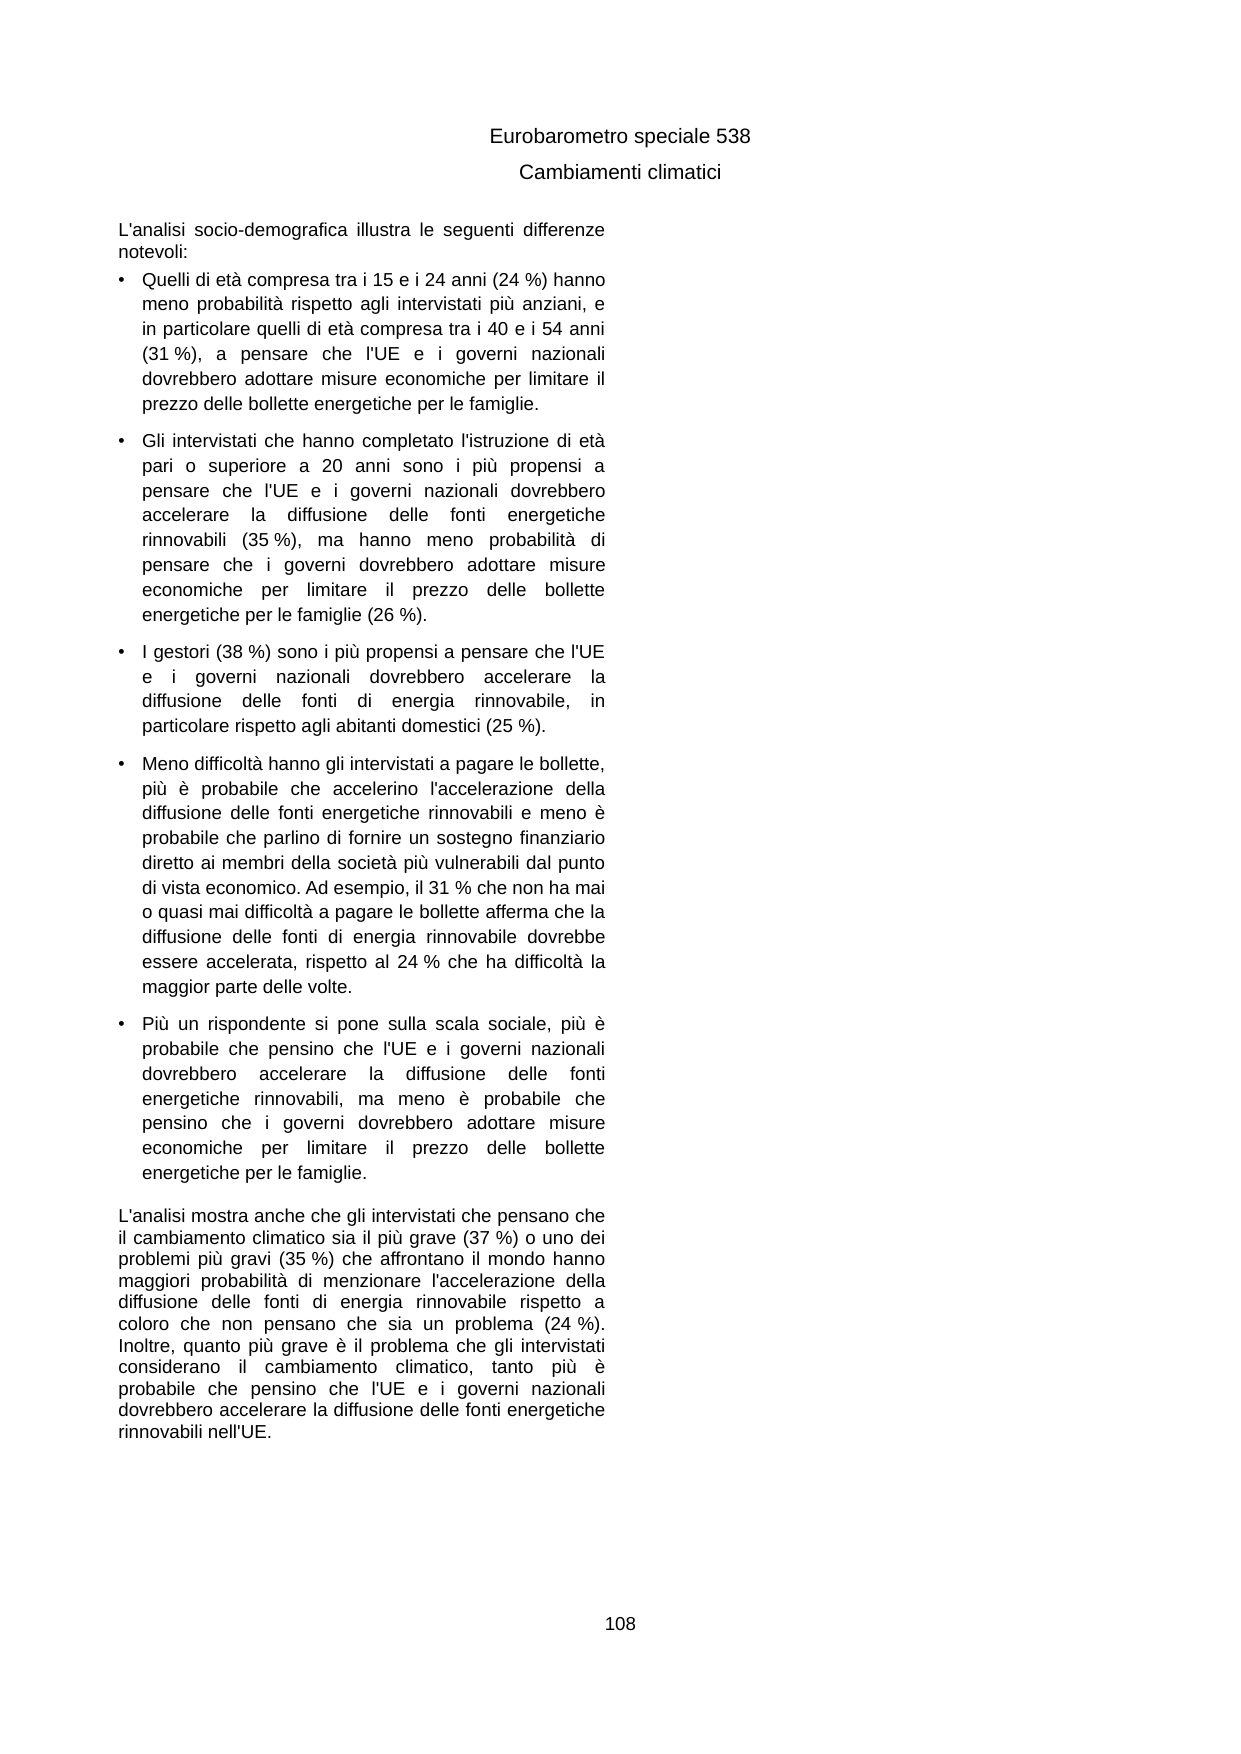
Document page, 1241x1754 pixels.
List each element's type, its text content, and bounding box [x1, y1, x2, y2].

list Gli intervistati che hanno completato l'istruzione di età pari o superiore a 20 anni sono i più propensi a pensare che l'UE e i governi nazionali dovrebbero accelerare la diffusione delle fonti energetiche rinnovabili (35 %), ma hanno meno probabilità di pensare che i governi dovrebbero adottare misure economiche per limitare il prezzo delle bollette energetiche per le famiglie (26 %). [118, 430, 605, 625]
text L'analisi mostra anche che gli intervistati che pensano che il cambiamento climatico sia il più grave (37 %) o uno dei problemi più gravi (35 %) che affrontano il mondo hanno maggiori probabilità di menzionare l'accelerazione della diffusione delle fonti di energia rinnovabile rispetto a coloro che non pensano che sia un problema (24 %). Inoltre, quanto più grave è il problema che gli intervistati considerano il cambiamento climatico, tanto più è probabile che pensino che l'UE e i governi nazionali dovrebbero accelerare la diffusione delle fonti energetiche rinnovabili nell'UE. [118, 1205, 605, 1442]
list Più un rispondente si pone sulla scala sociale, più è probabile che pensino che l'UE e i governi nazionali dovrebbero accelerare la diffusione delle fonti energetiche rinnovabili, ma meno è probabile che pensino che i governi dovrebbero adottare misure economiche per limitare il prezzo delle bollette energetiche per le famiglie. [118, 1013, 605, 1183]
list Quelli di età compresa tra i 15 e i 24 anni (24 %) hanno meno probabilità rispetto agli intervistati più anziani, e in particolare quelli di età compresa tra i 40 e i 54 anni (31 %), a pensare che l'UE e i governi nazionali dovrebbero adottare misure economiche per limitare il prezzo delle bollette energetiche per le famiglie. [118, 268, 605, 414]
text L'analisi socio-demografica illustra le seguenti differenze notevoli: [118, 219, 605, 262]
list Meno difficoltà hanno gli intervistati a pagare le bollette, più è probabile che accelerino l'accelerazione della diffusione delle fonti energetiche rinnovabili e meno è probabile che parlino di fornire un sostegno finanziario diretto ai membri della società più vulnerabili dal punto di vista economico. Ad esempio, il 31 % che non ha mai o quasi mai difficoltà a pagare le bollette afferma che la diffusione delle fonti di energia rinnovabile dovrebbe essere accelerata, rispetto al 24 % che ha difficoltà la maggior parte delle volte. [118, 752, 605, 997]
list I gestori (38 %) sono i più propensi a pensare che l'UE e i governi nazionali dovrebbero accelerare la diffusione delle fonti di energia rinnovabile, in particolare rispetto agli abitanti domestici (25 %). [118, 641, 605, 737]
